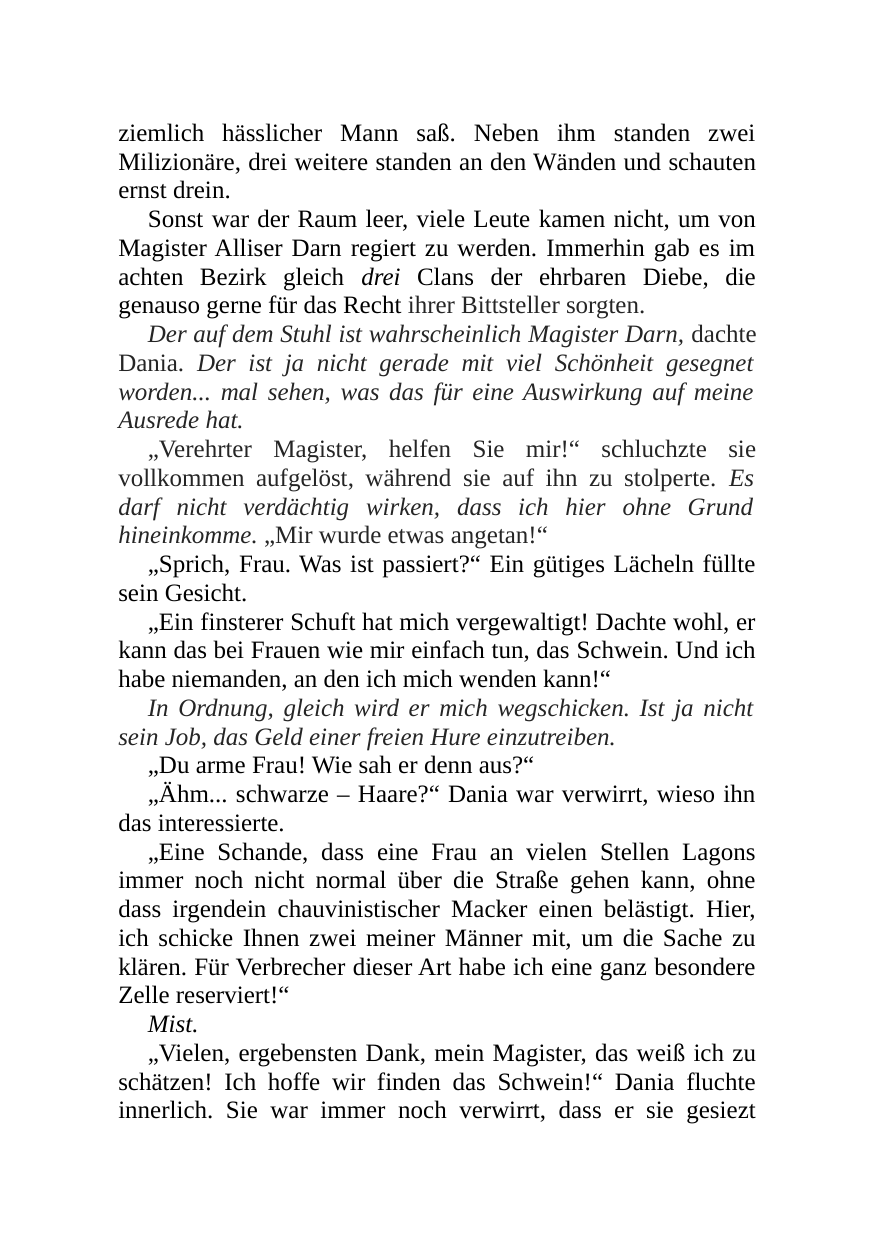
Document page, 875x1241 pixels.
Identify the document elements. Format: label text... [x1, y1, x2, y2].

text Mist. [118, 1009, 756, 1038]
text „Verehrter Magister, helfen Sie mir!“ schluchzte sie vollkommen aufgelöst, während sie auf ihn zu stolperte. Es darf nicht verdächtig wirken, dass ich hier ohne Grund hineinkomme. „Mir wurde etwas angetan!“ [118, 434, 756, 549]
text ziemlich hässlicher Mann saß. Neben ihm standen zwei Milizionäre, drei weitere standen an den Wänden und schauten ernst drein. [118, 118, 756, 204]
text „Eine Schande, dass eine Frau an vielen Stellen Lagons immer noch nicht normal über die Straße gehen kann, ohne dass irgendein chauvinistischer Macker einen belästigt. Hier, ich schicke Ihnen zwei meiner Männer mit, um die Sache zu klären. Für Verbrecher dieser Art habe ich eine ganz besondere Zelle reserviert!“ [118, 837, 756, 1009]
text Sonst war der Raum leer, viele Leute kamen nicht, um von Magister Alliser Darn regiert zu werden. Immerhin gab es im achten Bezirk gleich drei Clans der ehrbaren Diebe, die genauso gerne für das Recht ihrer Bittsteller sorgten. [118, 204, 756, 319]
text Der auf dem Stuhl ist wahrscheinlich Magister Darn, dachte Dania. Der ist ja nicht gerade mit viel Schönheit gesegnet worden... mal sehen, was das für eine Auswirkung auf meine Ausrede hat. [118, 319, 756, 434]
text „Sprich, Frau. Was ist passiert?“ Ein gütiges Lächeln füllte sein Gesicht. [118, 549, 756, 607]
text „Ähm... schwarze – Haare?“ Dania war verwirrt, wieso ihn das interessierte. [118, 779, 756, 837]
text In Ordnung, gleich wird er mich wegschicken. Ist ja nicht sein Job, das Geld einer freien Hure einzutreiben. [118, 693, 756, 751]
text „Ein finsterer Schuft hat mich vergewaltigt! Dachte wohl, er kann das bei Frauen wie mir einfach tun, das Schwein. Und ich habe niemanden, an den ich mich wenden kann!“ [118, 607, 756, 693]
text „Du arme Frau! Wie sah er denn aus?“ [118, 751, 756, 779]
text „Vielen, ergebensten Dank, mein Magister, das weiß ich zu schätzen! Ich hoffe wir finden das Schwein!“ Dania fluchte innerlich. Sie war immer noch verwirrt, dass er sie gesiezt [118, 1038, 756, 1124]
